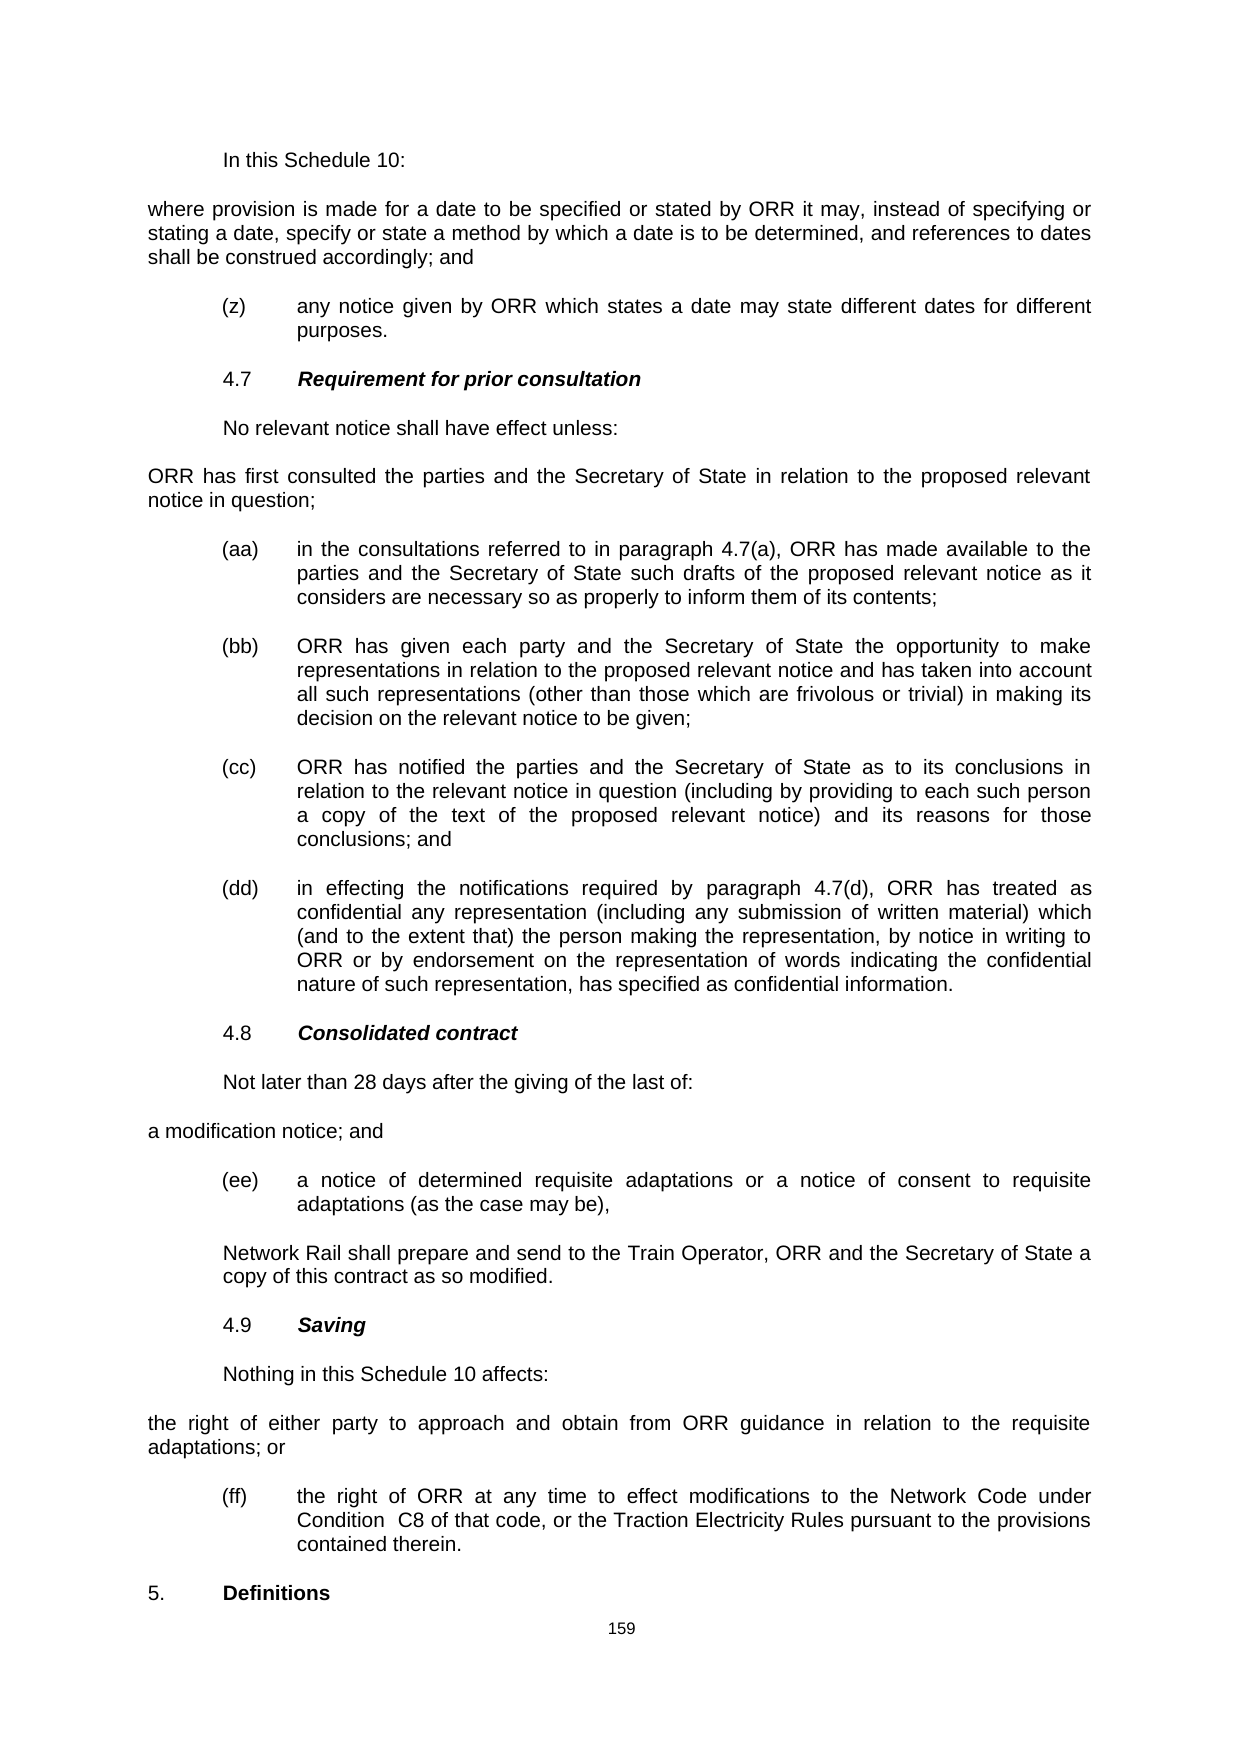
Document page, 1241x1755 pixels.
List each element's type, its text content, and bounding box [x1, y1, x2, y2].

list Consolidated contract [223, 1021, 1093, 1044]
text No relevant notice shall have effect unless: [223, 415, 1093, 439]
list Definitions [148, 1581, 1093, 1605]
subtitle ORR has first consulted the parties and the Secretary of State in relation to the proposed relevant notice in question; [148, 464, 1093, 512]
text Network Rail shall prepare and send to the Train Operator, ORR and the Secretary of State a copy of this contract as so modified. [223, 1240, 1093, 1288]
list Requirement for prior consultation [223, 366, 1093, 390]
subtitle ORR has notified the parties and the Secretary of State as to its conclusions in relation to the relevant notice in question (including by providing to each such person a copy of the text of the proposed relevant notice) and its reasons for those conclusions; and [222, 755, 1093, 851]
subtitle the right of ORR at any time to effect modifications to the Network Code under Condition C8 of that code, or the Traction Electricity Rules pursuant to the provisions contained therein. [222, 1484, 1093, 1556]
subtitle ORR has given each party and the Secretary of State the opportunity to make representations in relation to the proposed relevant notice and has taken into account all such representations (other than those which are frivolous or trivial) in making its decision on the relevant notice to be given; [222, 634, 1093, 730]
list Saving [223, 1313, 1093, 1337]
text In this Schedule 10: [223, 148, 1093, 172]
subtitle where provision is made for a date to be specified or stated by ORR it may, instead of specifying or stating a date, specify or state a method by which a date is to be determined, and references to dates shall be construed accordingly; and [148, 197, 1093, 268]
subtitle a notice of determined requisite adaptations or a notice of consent to requisite adaptations (as the case may be), [222, 1167, 1093, 1215]
subtitle a modification notice; and [148, 1118, 1093, 1142]
text Nothing in this Schedule 10 affects: [223, 1362, 1093, 1386]
subtitle in effecting the notifications required by paragraph 4.7(d), ORR has treated as confidential any representation (including any submission of written material) which (and to the extent that) the person making the representation, by notice in writing to ORR or by endorsement on the representation of words indicating the confidential nature of such representation, has specified as confidential information. [222, 876, 1093, 996]
text Not later than 28 days after the giving of the last of: [223, 1069, 1093, 1093]
subtitle in the consultations referred to in paragraph 4.7(a), ORR has made available to the parties and the Secretary of State such drafts of the proposed relevant notice as it considers are necessary so as properly to inform them of its contents; [222, 537, 1093, 609]
subtitle the right of either party to approach and obtain from ORR guidance in relation to the requisite adaptations; or [148, 1411, 1093, 1459]
subtitle any notice given by ORR which states a date may state different dates for different purposes. [222, 293, 1093, 341]
